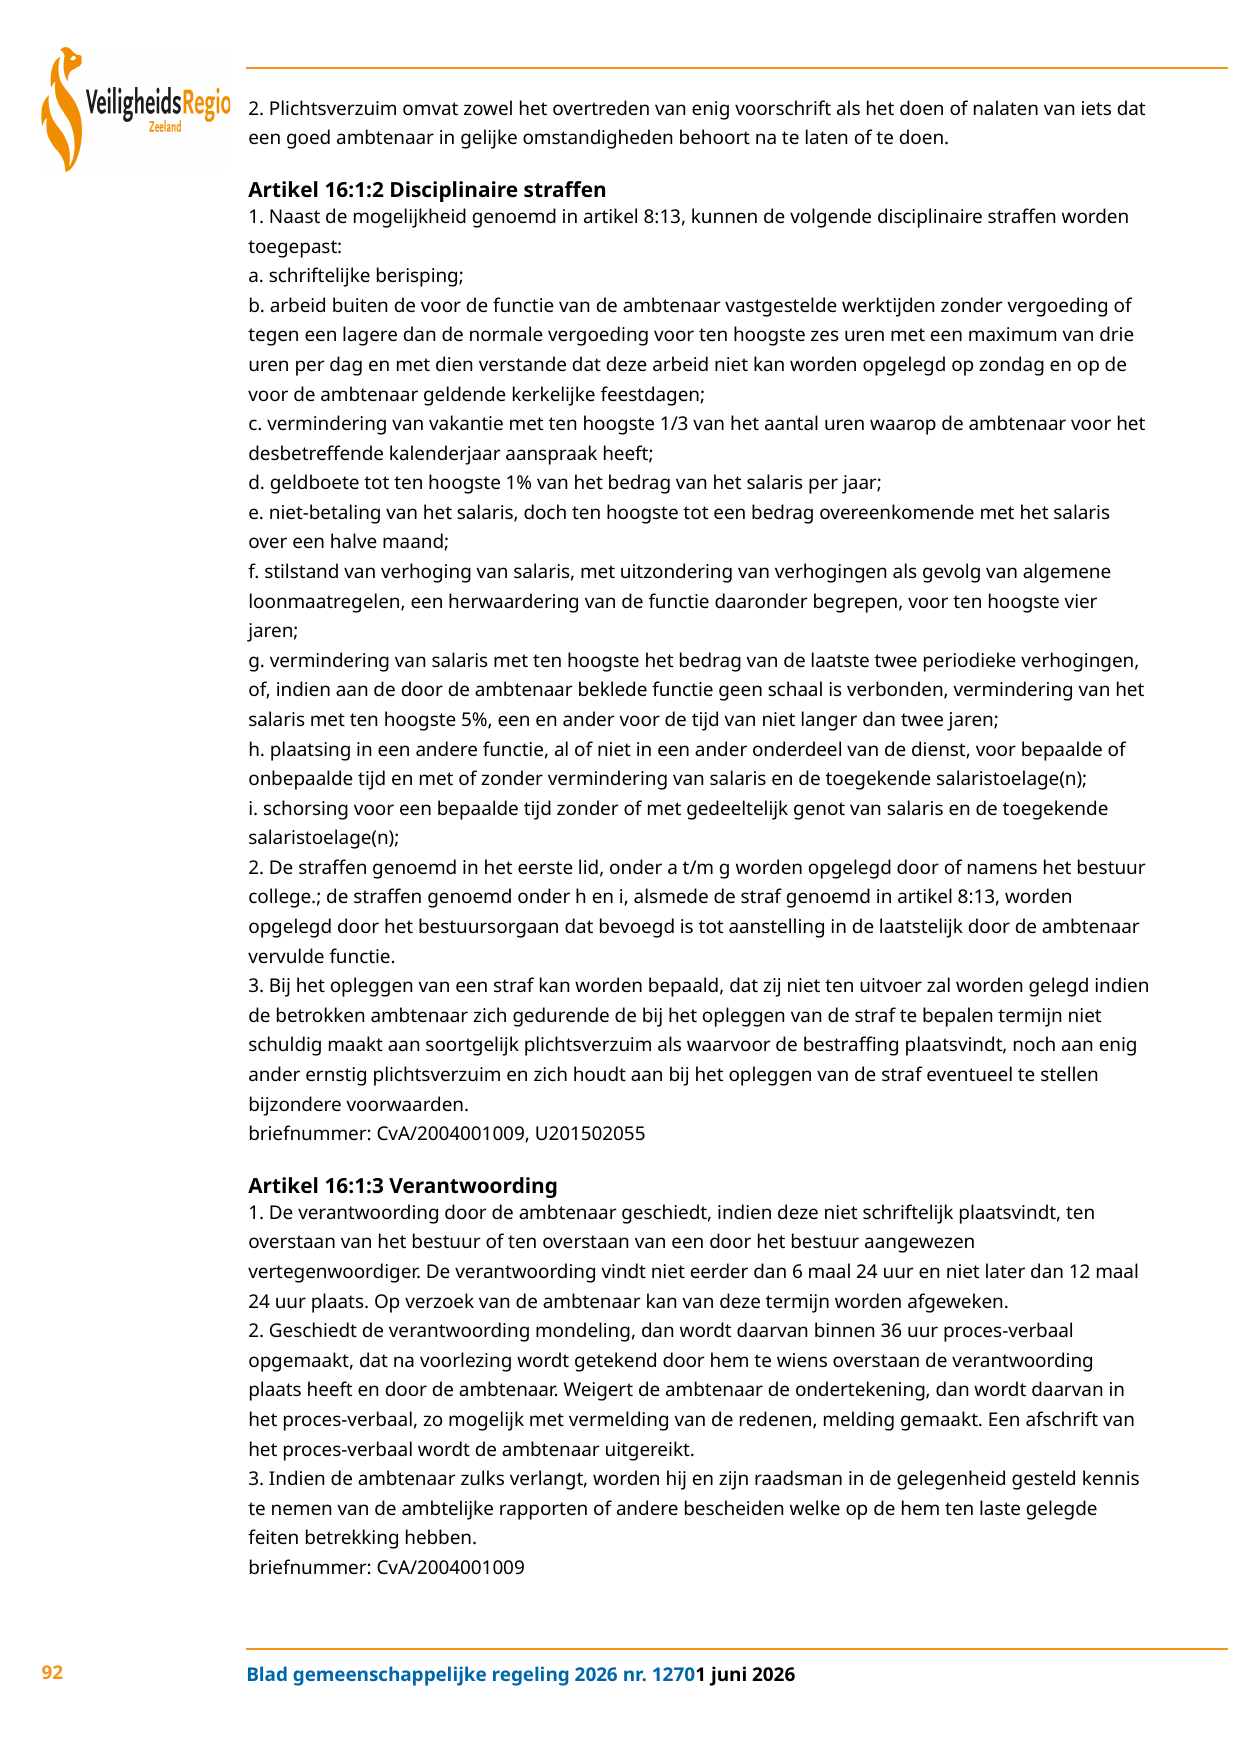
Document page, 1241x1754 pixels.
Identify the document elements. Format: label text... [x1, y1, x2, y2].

text 3. Indien de ambtenaar zulks verlangt, worden hij en zijn raadsman in de gelegenheid gesteld kennis te nemen van de ambtelijke rapporten of andere bescheiden welke op de hem ten laste gelegde feiten betrekking hebben. [248, 1465, 1152, 1550]
text Artikel 16:1:3 Verantwoording [248, 1171, 1152, 1199]
text c. vermindering van vakantie met ten hoogste 1/3 van het aantal uren waarop de ambtenaar voor het desbetreffende kalenderjaar aanspraak heeft; [248, 410, 1152, 466]
text 1. De verantwoording door de ambtenaar geschiedt, indien deze niet schriftelijk plaatsvindt, ten overstaan van het bestuur of ten overstaan van een door het bestuur aangewezen vertegenwoordiger. De verantwoording vindt niet eerder dan 6 maal 24 uur en niet later dan 12 maal 24 uur plaats. Op verzoek van de ambtenaar kan van deze termijn worden afgeweken. [248, 1199, 1152, 1314]
text d. geldboete tot ten hoogste 1% van het bedrag van het salaris per jaar; [248, 469, 1152, 495]
text Artikel 16:1:2 Disciplinaire straffen [248, 175, 1152, 203]
text briefnummer: CvA/2004001009, U201502055 [248, 1120, 1152, 1146]
text e. niet-betaling van het salaris, doch ten hoogste tot een bedrag overeenkomende met het salaris over een halve maand; [248, 499, 1152, 554]
text 3. Bij het opleggen van een straf kan worden bepaald, dat zij niet ten uitvoer zal worden gelegd indien de betrokken ambtenaar zich gedurende de bij het opleggen van de straf te bepalen termijn niet schuldig maakt aan soortgelijk plichtsverzuim als waarvoor de bestraffing plaatsvindt, noch aan enig ander ernstig plichtsverzuim en zich houdt aan bij het opleggen van de straf eventueel te stellen bijzondere voorwaarden. [248, 972, 1152, 1116]
text a. schriftelijke berisping; [248, 262, 1152, 288]
text briefnummer: CvA/2004001009 [248, 1554, 1152, 1580]
text 2. Geschiedt de verantwoording mondeling, dan wordt daarvan binnen 36 uur proces-verbaal opgemaakt, dat na voorlezing wordt getekend door hem te wiens overstaan de verantwoording plaats heeft en door de ambtenaar. Weigert de ambtenaar de ondertekening, dan wordt daarvan in het proces-verbaal, zo mogelijk met vermelding van de redenen, melding gemaakt. Een afschrift van het proces-verbaal wordt de ambtenaar uitgereikt. [248, 1317, 1152, 1462]
text b. arbeid buiten de voor de functie van de ambtenaar vastgestelde werktijden zonder vergoeding of tegen een lagere dan de normale vergoeding voor ten hoogste zes uren met een maximum van drie uren per dag en met dien verstande dat deze arbeid niet kan worden opgelegd op zondag en op de voor de ambtenaar geldende kerkelijke feestdagen; [248, 292, 1152, 406]
text 2. De straffen genoemd in het eerste lid, onder a t/m g worden opgelegd door of namens het bestuur college.; de straffen genoemd onder h en i, alsmede de straf genoemd in artikel 8:13, worden opgelegd door het bestuursorgaan dat bevoegd is tot aanstelling in de laatstelijk door de ambtenaar vervulde functie. [248, 854, 1152, 968]
text g. vermindering van salaris met ten hoogste het bedrag van de laatste twee periodieke verhogingen, of, indien aan de door de ambtenaar beklede functie geen schaal is verbonden, vermindering van het salaris met ten hoogste 5%, een en ander voor de tijd van niet langer dan twee jaren; [248, 647, 1152, 732]
text 2. Plichtsverzuim omvat zowel het overtreden van enig voorschrift als het doen of nalaten van iets dat een goed ambtenaar in gelijke omstandigheden behoort na te laten of te doen. [248, 95, 1152, 150]
picture [41, 47, 231, 172]
text 1. Naast de mogelijkheid genoemd in artikel 8:13, kunnen de volgende disciplinaire straffen worden toegepast: [248, 203, 1152, 258]
text f. stilstand van verhoging van salaris, met uitzondering van verhogingen als gevolg van algemene loonmaatregelen, een herwaardering van de functie daaronder begrepen, voor ten hoogste vier jaren; [248, 558, 1152, 643]
text h. plaatsing in een andere functie, al of niet in een ander onderdeel van de dienst, voor bepaalde of onbepaalde tijd en met of zonder vermindering van salaris en de toegekende salaristoelage(n); [248, 736, 1152, 791]
text i. schorsing voor een bepaalde tijd zonder of met gedeeltelijk genot van salaris en de toegekende salaristoelage(n); [248, 795, 1152, 850]
